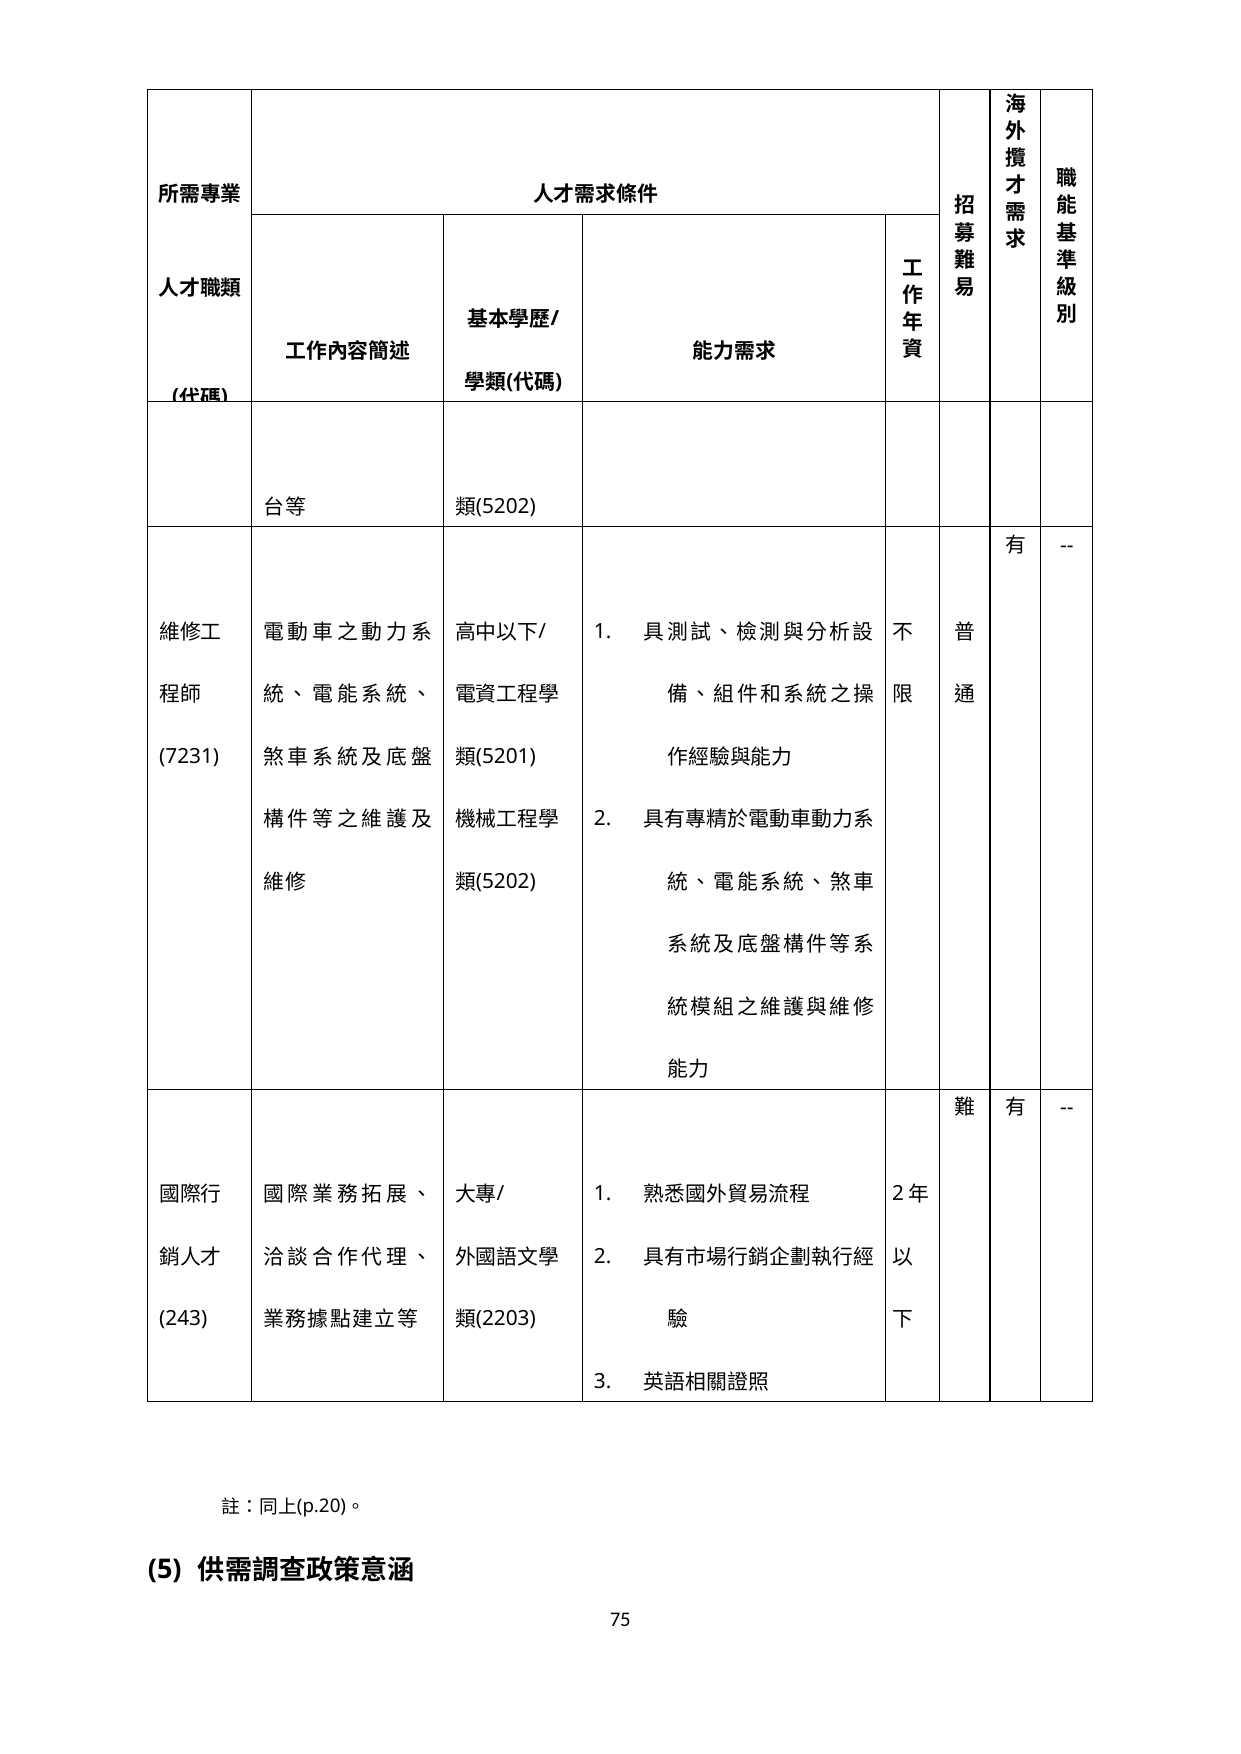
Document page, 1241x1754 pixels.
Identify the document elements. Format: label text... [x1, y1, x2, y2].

table_cell -- [1041, 1090, 1092, 1401]
table_cell 國際行銷人才(243) [148, 1090, 251, 1401]
table_cell 有 [991, 1090, 1040, 1401]
table_cell 台等 [252, 402, 443, 526]
text 註：同上(p.20)。 [222, 1464, 1092, 1526]
table_cell 工作內容簡述 [252, 215, 443, 401]
table_cell [583, 402, 885, 526]
table_cell -- [1041, 527, 1092, 1089]
table_header 職能基準級別 [1041, 90, 1092, 401]
table_cell 高中以下/ 電資工程學類(5201) 機械工程學類(5202) [444, 527, 582, 1089]
list 供需調查政策意涵 [148, 1526, 1092, 1589]
table_cell 大專/ 外國語文學類(2203) [444, 1090, 582, 1401]
table_cell 工作 年資 [886, 215, 939, 401]
table_header 人才需求條件 [252, 90, 939, 214]
table_cell 熟悉國外貿易流程 具有市場行銷企劃執行經驗 英語相關證照 [583, 1090, 885, 1401]
table_cell 難 [940, 1090, 989, 1401]
table_header 所需專業 人才職類 (代碼) [148, 90, 251, 401]
table_cell [886, 402, 939, 526]
table_header 海外攬才需求 [991, 90, 1040, 401]
table_cell 具測試、檢測與分析設備、組件和系統之操作經驗與能力 具有專精於電動車動力系統、電能系統、煞車系統及底盤構件等系統模組之維護與維修能力 [583, 527, 885, 1089]
table_cell 普通 [940, 527, 989, 1089]
table_cell 類(5202) [444, 402, 582, 526]
table_cell 維修工程師(7231) [148, 527, 251, 1089]
table_cell [940, 402, 989, 526]
table_cell [148, 402, 251, 526]
table_cell [991, 402, 1040, 526]
table_cell 能力需求 [583, 215, 885, 401]
table_cell 電動車之動力系統、電能系統、煞車系統及底盤構件等之維護及維修 [252, 527, 443, 1089]
table_header 招募難易 [940, 90, 989, 401]
table_cell 不限 [886, 527, 939, 1089]
table_cell 2年以下 [886, 1090, 939, 1401]
table_cell 有 [991, 527, 1040, 1089]
table_cell -- [1041, 402, 1092, 526]
table_cell 國際業務拓展、洽談合作代理、業務據點建立等 [252, 1090, 443, 1401]
table_cell 基本學歷/ 學類(代碼) [444, 215, 582, 401]
